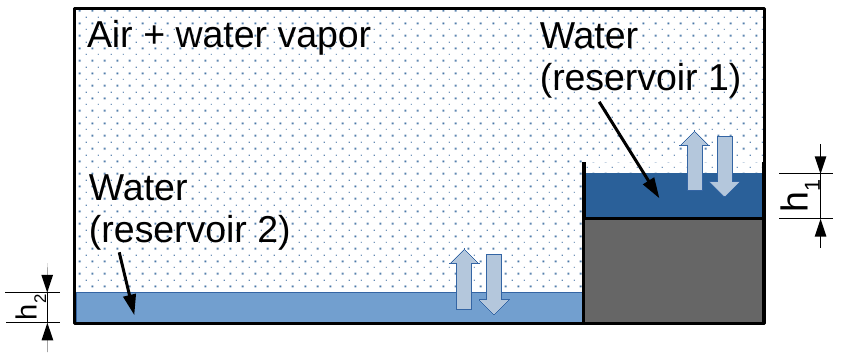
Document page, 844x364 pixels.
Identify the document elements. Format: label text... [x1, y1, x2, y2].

text_box Air + water vapor [72, 6, 409, 64]
text_box Water (reservoir 1) [525, 7, 757, 107]
text_box [76, 10, 764, 324]
text_box Water (reservoir 2) [74, 158, 306, 258]
text_box [76, 258, 126, 291]
